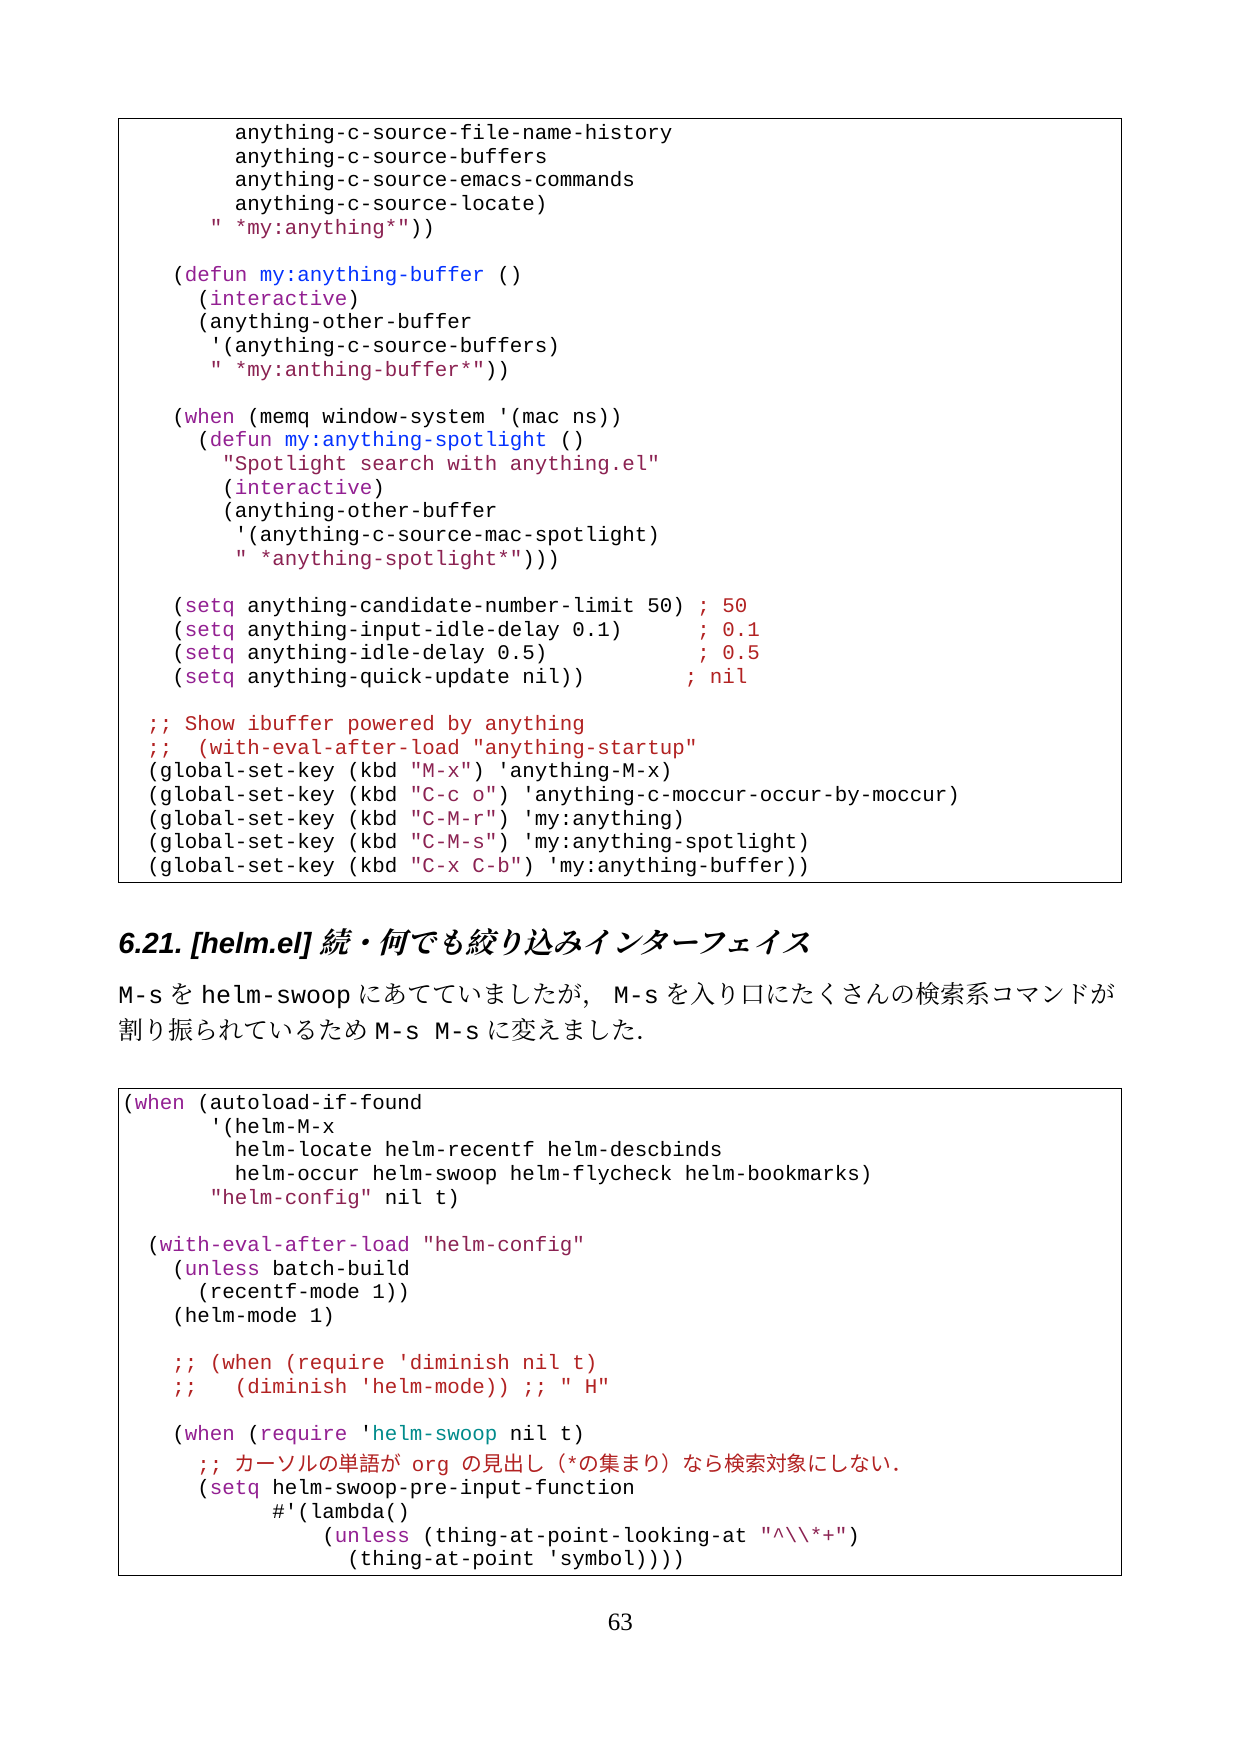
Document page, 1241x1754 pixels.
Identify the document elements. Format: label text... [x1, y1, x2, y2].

text (global-set-key (kbd "M-x") 'anything-M-x) [119, 757, 1121, 780]
text (recentf-mode 1)) [119, 1277, 1121, 1301]
text ;; (when (require 'diminish nil t) [119, 1348, 1121, 1372]
text M-s を helm-swoop にあてていましたが， M-s を入り口にたくさんの検索系コマンドが割り振られているため M-s M-s に変えました． [118, 974, 1122, 1076]
text (defun my:anything-buffer () [119, 260, 1121, 284]
text '(anything-c-source-mac-spotlight) [119, 520, 1121, 544]
text anything-c-source-locate) [119, 189, 1121, 213]
text ;; (with-eval-after-load "anything-startup" [119, 733, 1121, 757]
text helm-occur helm-swoop helm-flycheck helm-bookmarks) [119, 1159, 1121, 1183]
text ;; カーソルの単語が org の見出し（*の集まり）なら検索対象にしない． [119, 1443, 1121, 1473]
text anything-c-source-emacs-commands [119, 165, 1121, 189]
text anything-c-source-file-name-history [119, 119, 1121, 142]
text (unless (thing-at-point-looking-at "^\\*+") [119, 1521, 1121, 1544]
text (when (memq window-system '(mac ns)) [119, 402, 1121, 426]
text (global-set-key (kbd "C-M-r") 'my:anything) [119, 804, 1121, 827]
text (global-set-key (kbd "C-x C-b") 'my:anything-buffer)) [119, 851, 1121, 882]
text (anything-other-buffer [119, 307, 1121, 331]
text (global-set-key (kbd "C-M-s") 'my:anything-spotlight) [119, 827, 1121, 851]
text (helm-mode 1) [119, 1301, 1121, 1325]
text "Spotlight search with anything.el" [119, 449, 1121, 473]
text (setq anything-candidate-number-limit 50) ; 50 [119, 591, 1121, 615]
text (with-eval-after-load "helm-config" [119, 1230, 1121, 1254]
text ;; (diminish 'helm-mode)) ;; " H" [119, 1372, 1121, 1396]
text (when (autoload-if-found [119, 1089, 1121, 1112]
text " *anything-spotlight*"))) [119, 544, 1121, 567]
text (setq anything-quick-update nil)) ; nil [119, 662, 1121, 686]
text " *my:anthing-buffer*")) [119, 354, 1121, 378]
text '(helm-M-x [119, 1112, 1121, 1136]
text (global-set-key (kbd "C-c o") 'anything-c-moccur-occur-by-moccur) [119, 780, 1121, 804]
text anything-c-source-buffers [119, 142, 1121, 165]
text (setq helm-swoop-pre-input-function [119, 1473, 1121, 1497]
text (when (require 'helm-swoop nil t) [119, 1419, 1121, 1443]
text (thing-at-point 'symbol)))) [119, 1544, 1121, 1575]
subtitle [helm.el] 続・何でも絞り込みインターフェイス [118, 920, 1122, 962]
text (interactive) [119, 473, 1121, 496]
text (interactive) [119, 284, 1121, 307]
text (unless batch-build [119, 1254, 1121, 1277]
text helm-locate helm-recentf helm-descbinds [119, 1136, 1121, 1159]
text (setq anything-idle-delay 0.5) ; 0.5 [119, 638, 1121, 662]
text (defun my:anything-spotlight () [119, 426, 1121, 449]
text (anything-other-buffer [119, 496, 1121, 520]
text "helm-config" nil t) [119, 1183, 1121, 1206]
text '(anything-c-source-buffers) [119, 331, 1121, 354]
text " *my:anything*")) [119, 213, 1121, 236]
text #'(lambda() [119, 1497, 1121, 1521]
text (setq anything-input-idle-delay 0.1) ; 0.1 [119, 615, 1121, 638]
text ;; Show ibuffer powered by anything [119, 709, 1121, 733]
